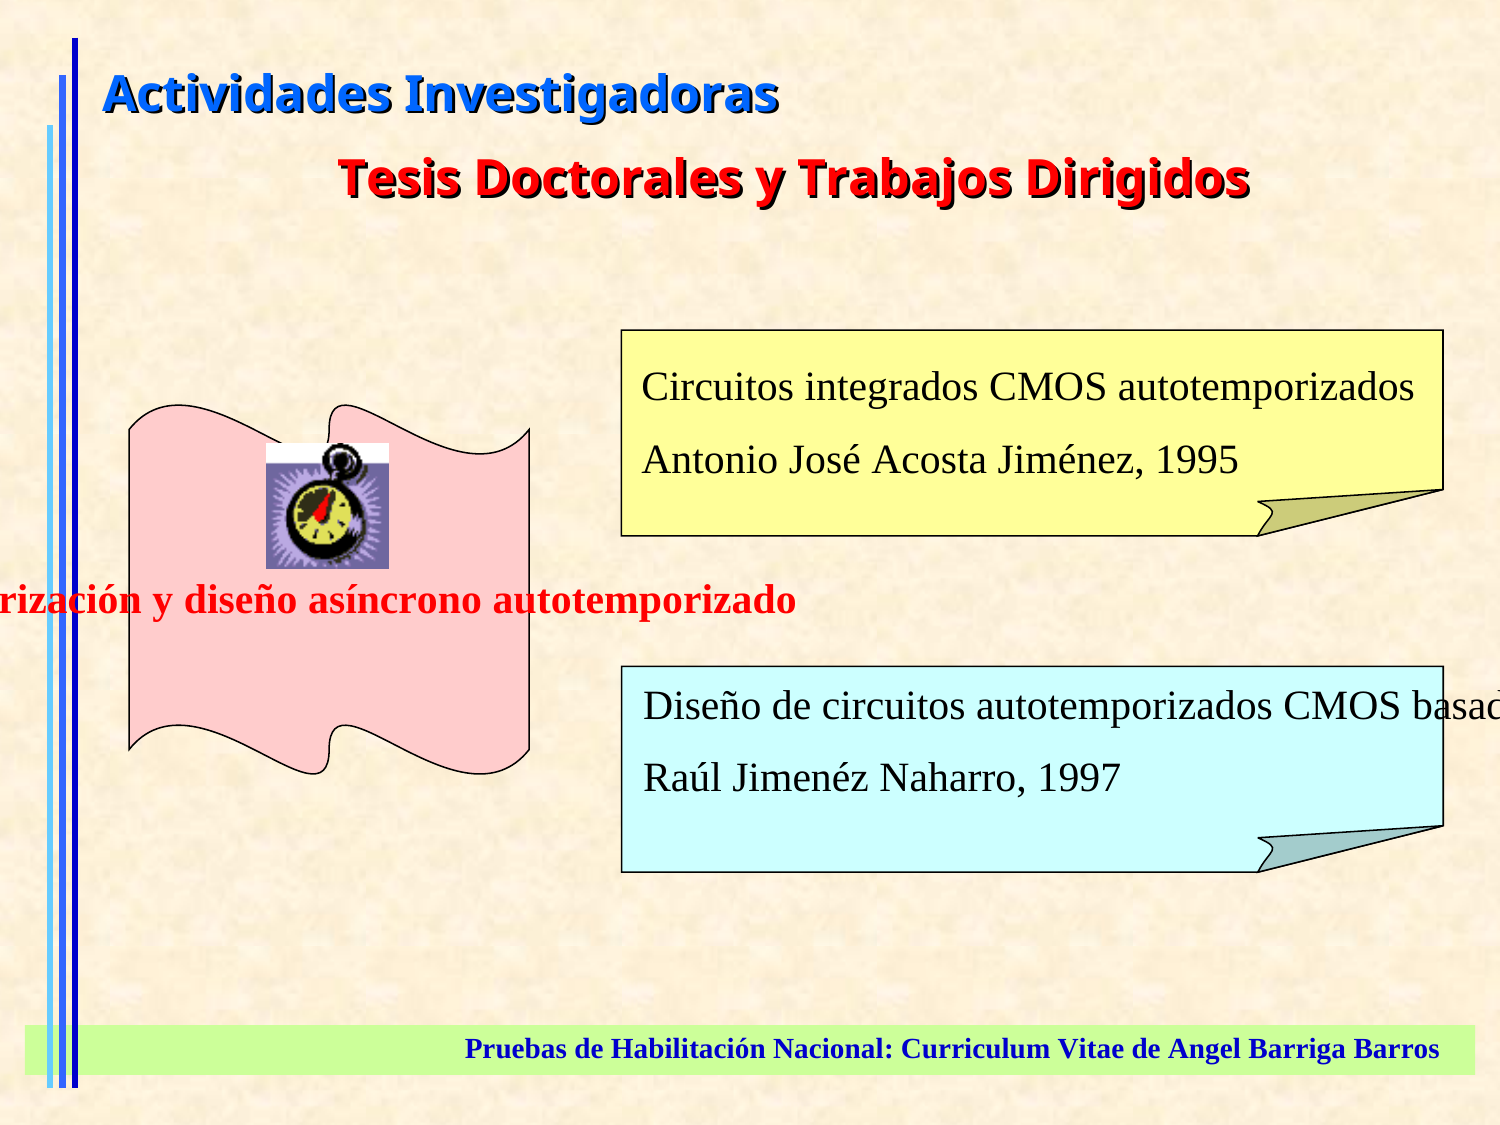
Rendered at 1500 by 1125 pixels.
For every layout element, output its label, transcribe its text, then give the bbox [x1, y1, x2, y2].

text_box [621, 666, 1444, 873]
text_box [129, 405, 281, 568]
picture [53, 630, 59, 1025]
text_box Actividades Investigadoras [87, 49, 794, 134]
text_box Diseño de circuitos autotemporizados CMOS basados en árboles de computación débiles Raúl Jimenéz Naharro, 1997 [628, 674, 1500, 809]
text_box Temporización y diseño asíncrono autotemporizado [0, 568, 813, 630]
picture [66, 630, 72, 1025]
text_box [621, 330, 1444, 536]
text_box Circuitos integrados CMOS autotemporizados Antonio José Acosta Jiménez, 1995 [626, 355, 1431, 490]
text_box [327, 405, 530, 568]
picture [0, 0, 1500, 1125]
text_box Tesis Doctorales y Trabajos Dirigidos [322, 149, 1265, 214]
text_box [129, 630, 530, 774]
